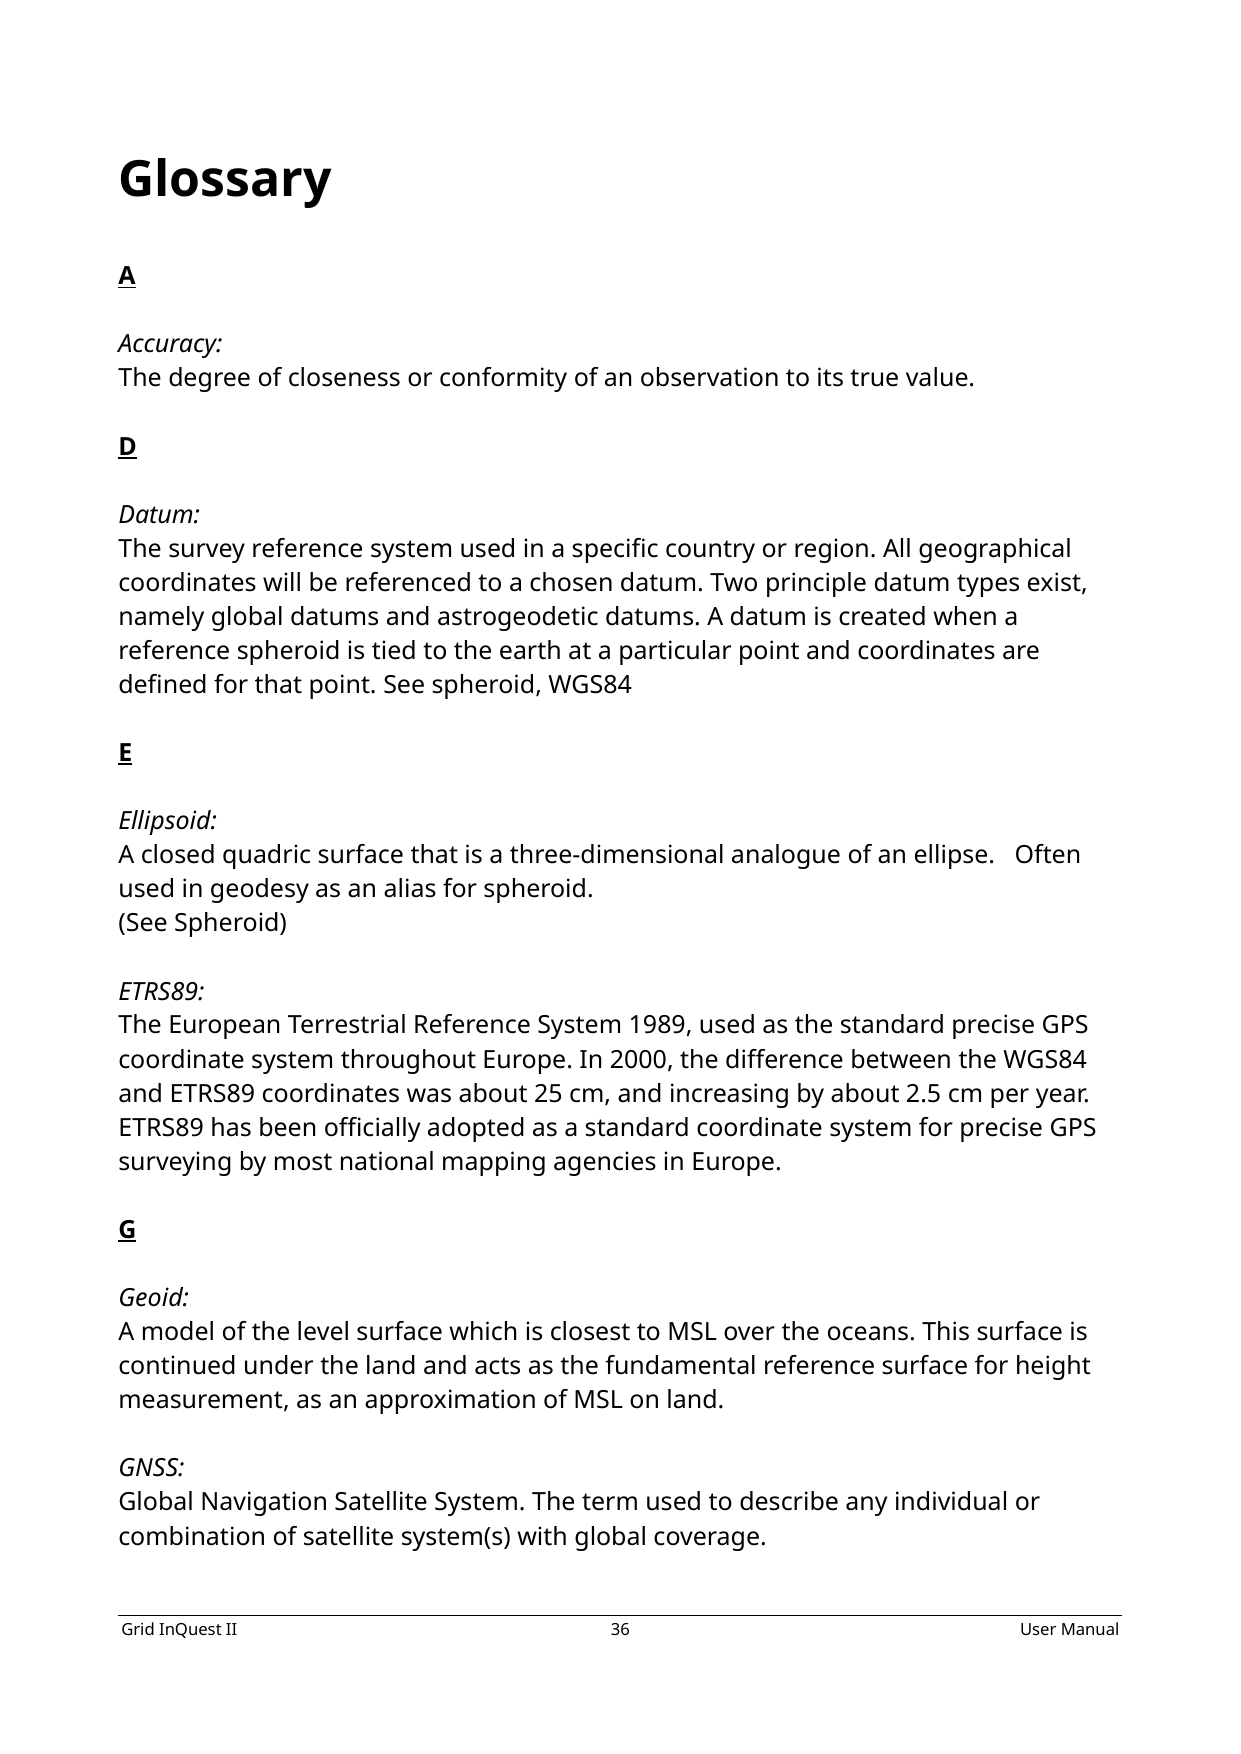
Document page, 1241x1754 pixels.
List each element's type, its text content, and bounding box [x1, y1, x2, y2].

text GNSS: [118, 1450, 1122, 1484]
text Datum: [118, 496, 1122, 530]
text E [118, 735, 1122, 769]
text ETRS89: [118, 973, 1122, 1007]
text A [118, 258, 1122, 292]
text D [118, 428, 1122, 462]
text G [118, 1212, 1122, 1246]
text The degree of closeness or conformity of an observation to its true value. [118, 360, 1122, 394]
text The European Terrestrial Reference System 1989, used as the standard precise GPS coordinate system throughout Europe. In 2000, the difference between the WGS84 and ETRS89 coordinates was about 25 cm, and increasing by about 2.5 cm per year. ETRS89 has been officially adopted as a standard coordinate system for precise GPS surveying by most national mapping agencies in Europe. [118, 1007, 1122, 1177]
text Global Navigation Satellite System. The term used to describe any individual or combination of satellite system(s) with global coverage. [118, 1484, 1122, 1552]
text The survey reference system used in a specific country or region. All geographical coordinates will be referenced to a chosen datum. Two principle datum types exist, namely global datums and astrogeodetic datums. A datum is created when a reference spheroid is tied to the earth at a particular point and coordinates are defined for that point. See spheroid, WGS84 [118, 530, 1122, 701]
text Accuracy: [118, 326, 1122, 360]
text Geoid: [118, 1280, 1122, 1314]
text A model of the level surface which is closest to MSL over the oceans. This surface is continued under the land and acts as the fundamental reference surface for height measurement, as an approximation of MSL on land. [118, 1314, 1122, 1416]
text A closed quadric surface that is a three-dimensional analogue of an ellipse. Often used in geodesy as an alias for spheroid. [118, 837, 1122, 905]
text Ellipsoid: [118, 803, 1122, 837]
subtitle Glossary [118, 143, 1122, 211]
text (See Spheroid) [118, 905, 1122, 939]
